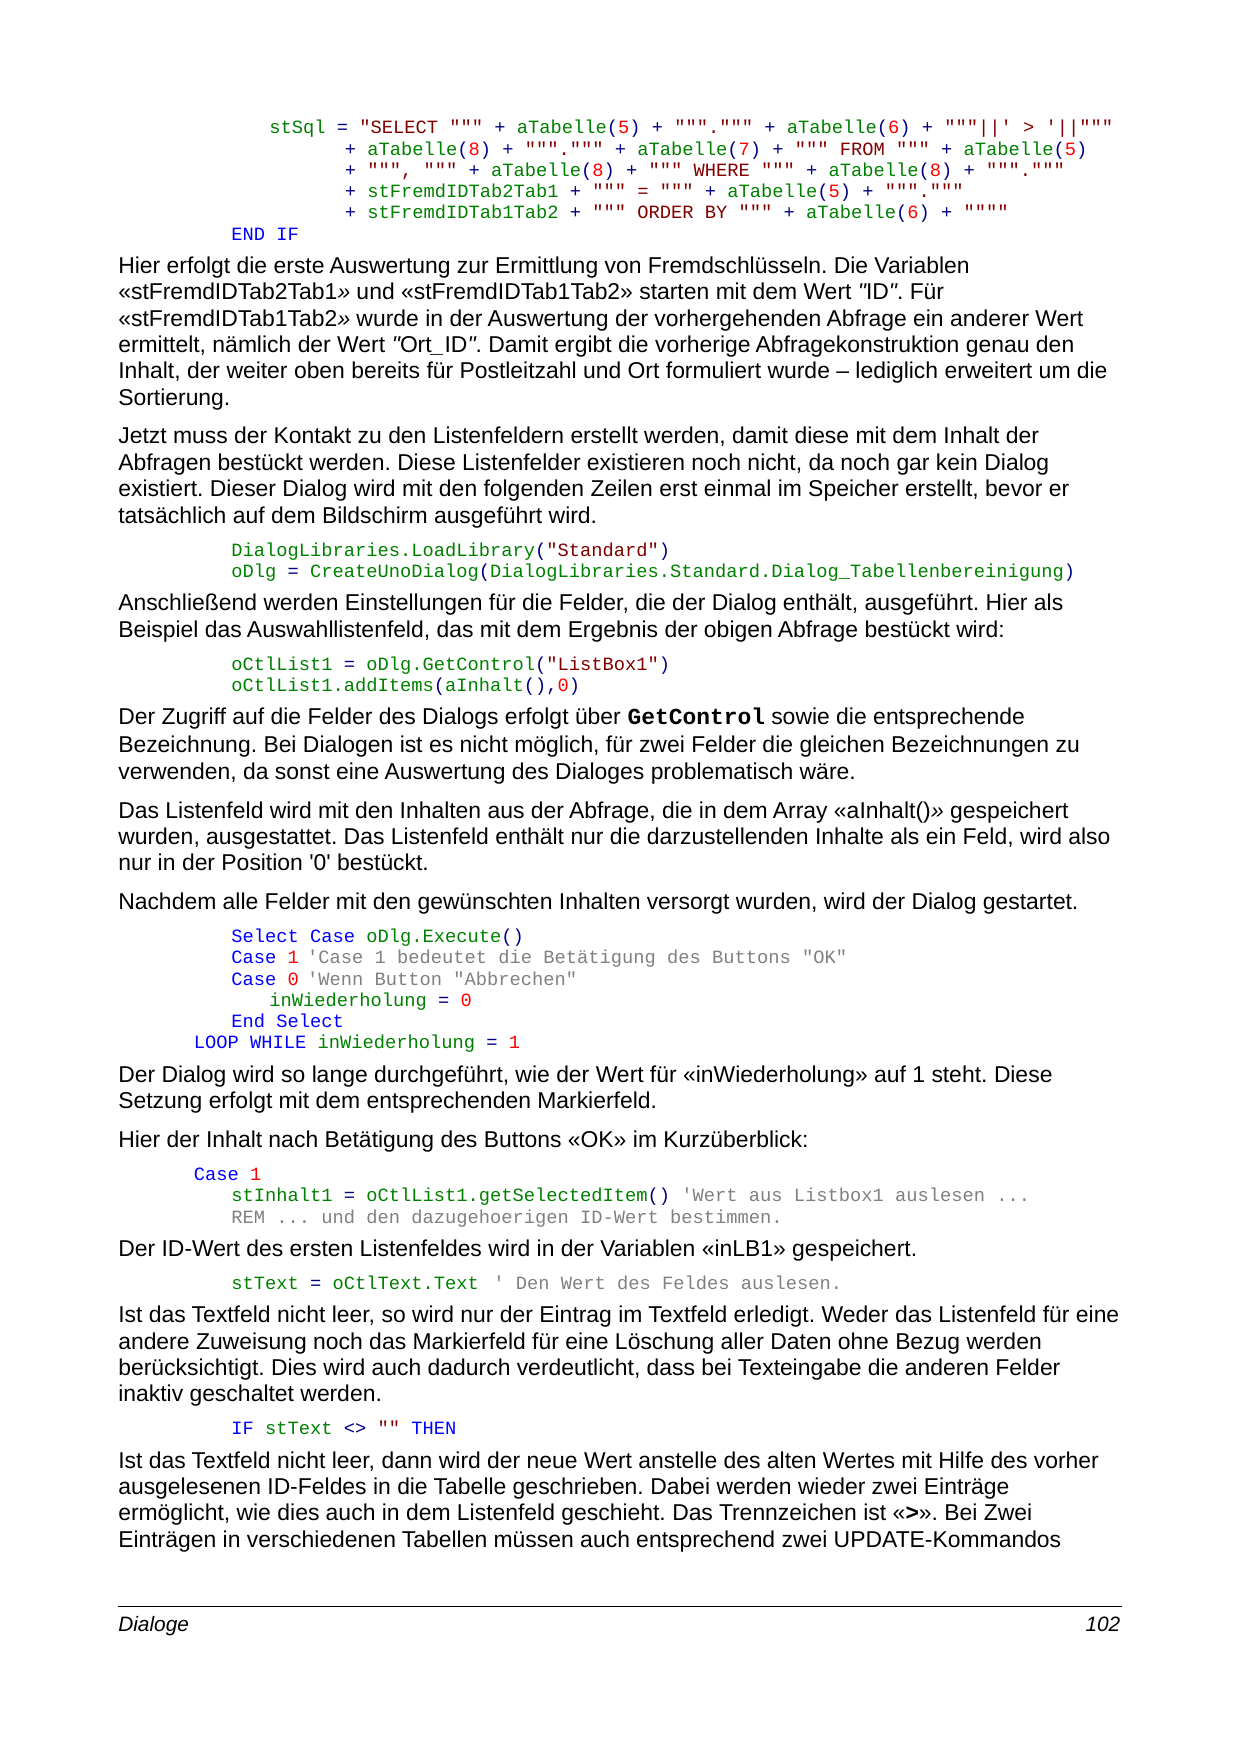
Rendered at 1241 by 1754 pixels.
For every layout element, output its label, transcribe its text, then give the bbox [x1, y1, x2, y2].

text Das Listenfeld wird mit den Inhalten aus der Abfrage, die in dem Array «aInhalt()» gespeichert wurden, ausgestattet. Das Listenfeld enthält nur die darzustellenden Inhalte als ein Feld, wird also nur in der Position '0' bestückt. [118, 797, 1122, 876]
text DialogLibraries.LoadLibrary("Standard") [156, 540, 1122, 562]
text Jetzt muss der Kontakt zu den Listenfeldern erstellt werden, damit diese mit dem Inhalt der Abfragen bestückt werden. Diese Listenfelder existieren noch nicht, da noch gar kein Dialog existiert. Dieser Dialog wird mit den folgenden Zeilen erst einmal im Speicher erstellt, bevor er tatsächlich auf dem Bildschirm ausgeführt wird. [118, 422, 1122, 528]
text REM ... und den dazugehoerigen ID-Wert bestimmen. [156, 1207, 1122, 1229]
text Hier der Inhalt nach Betätigung des Buttons «OK» im Kurzüberblick: [118, 1126, 1122, 1152]
text LOOP WHILE inWiederholung = 1 [156, 1033, 1122, 1054]
text End Select [156, 1012, 1122, 1033]
text stInhalt1 = oCtlList1.getSelectedItem() 'Wert aus Listbox1 auslesen ... [156, 1186, 1122, 1207]
text stSql = "SELECT """ + aTabelle(5) + """.""" + aTabelle(6) + """||' > '||""" + aTabelle(8) + """.""" + aTabelle(7) + """ FROM """ + aTabelle(5) + """, """ + aTabelle(8) + """ WHERE """ + aTabelle(8) + """.""" + stFremdIDTab2Tab1 + """ = """ + aTabelle(5) + """.""" + stFremdIDTab1Tab2 + """ ORDER BY """ + aTabelle(6) + """" [156, 118, 1122, 224]
text oCtlList1 = oDlg.GetControl("ListBox1") [156, 654, 1122, 676]
text Ist das Textfeld nicht leer, so wird nur der Eintrag im Textfeld erledigt. Weder das Listenfeld für eine andere Zuweisung noch das Markierfeld für eine Löschung aller Daten ohne Bezug werden berücksichtigt. Dies wird auch dadurch verdeutlicht, dass bei Texteingabe die anderen Felder inaktiv geschaltet werden. [118, 1301, 1122, 1407]
text oDlg = CreateUnoDialog(DialogLibraries.Standard.Dialog_Tabellenbereinigung) [156, 562, 1122, 583]
text Hier erfolgt die erste Auswertung zur Ermittlung von Fremdschlüsseln. Die Variablen «stFremdIDTab2Tab1» und «stFremdIDTab1Tab2» starten mit dem Wert "ID". Für «stFremdIDTab1Tab2» wurde in der Auswertung der vorhergehenden Abfrage ein anderer Wert ermittelt, nämlich der Wert "Ort_ID". Damit ergibt die vorherige Abfragekonstruktion genau den Inhalt, der weiter oben bereits für Postleitzahl und Ort formuliert wurde – lediglich erweitert um die Sortierung. [118, 252, 1122, 410]
text Der ID-Wert des ersten Listenfeldes wird in der Variablen «inLB1» gespeichert. [118, 1235, 1122, 1261]
text Ist das Textfeld nicht leer, dann wird der neue Wert anstelle des alten Wertes mit Hilfe des vorher ausgelesenen ID-Feldes in die Tabelle geschrieben. Dabei werden wieder zwei Einträge ermöglicht, wie dies auch in dem Listenfeld geschieht. Das Trennzeichen ist «>». Bei Zwei Einträgen in verschiedenen Tabellen müssen auch entsprechend zwei UPDATE-Kommandos [118, 1447, 1122, 1552]
text Case 1 'Case 1 bedeutet die Betätigung des Buttons "OK" [156, 948, 1122, 969]
text inWiederholung = 0 [156, 991, 1122, 1012]
text Der Dialog wird so lange durchgeführt, wie der Wert für «inWiederholung» auf 1 steht. Diese Setzung erfolgt mit dem entsprechenden Markierfeld. [118, 1061, 1122, 1113]
text Nachdem alle Felder mit den gewünschten Inhalten versorgt wurden, wird der Dialog gestartet. [118, 888, 1122, 914]
text oCtlList1.addItems(aInhalt(),0) [156, 676, 1122, 697]
text stText = oCtlText.Text ' Den Wert des Feldes auslesen. [156, 1274, 1122, 1295]
text Anschließend werden Einstellungen für die Felder, die der Dialog enthält, ausgeführt. Hier als Beispiel das Auswahllistenfeld, das mit dem Ergebnis der obigen Abfrage bestückt wird: [118, 589, 1122, 642]
text Case 0 'Wenn Button "Abbrechen" [156, 969, 1122, 991]
text END IF [156, 224, 1122, 246]
text Der Zugriff auf die Felder des Dialogs erfolgt über GetControl sowie die entsprechende Bezeichnung. Bei Dialogen ist es nicht möglich, für zwei Felder die gleichen Bezeichnungen zu verwenden, da sonst eine Auswertung des Dialoges problematisch wäre. [118, 703, 1122, 784]
text Case 1 [156, 1165, 1122, 1186]
text Select Case oDlg.Execute() [156, 927, 1122, 948]
text IF stText <> "" THEN [156, 1419, 1122, 1440]
